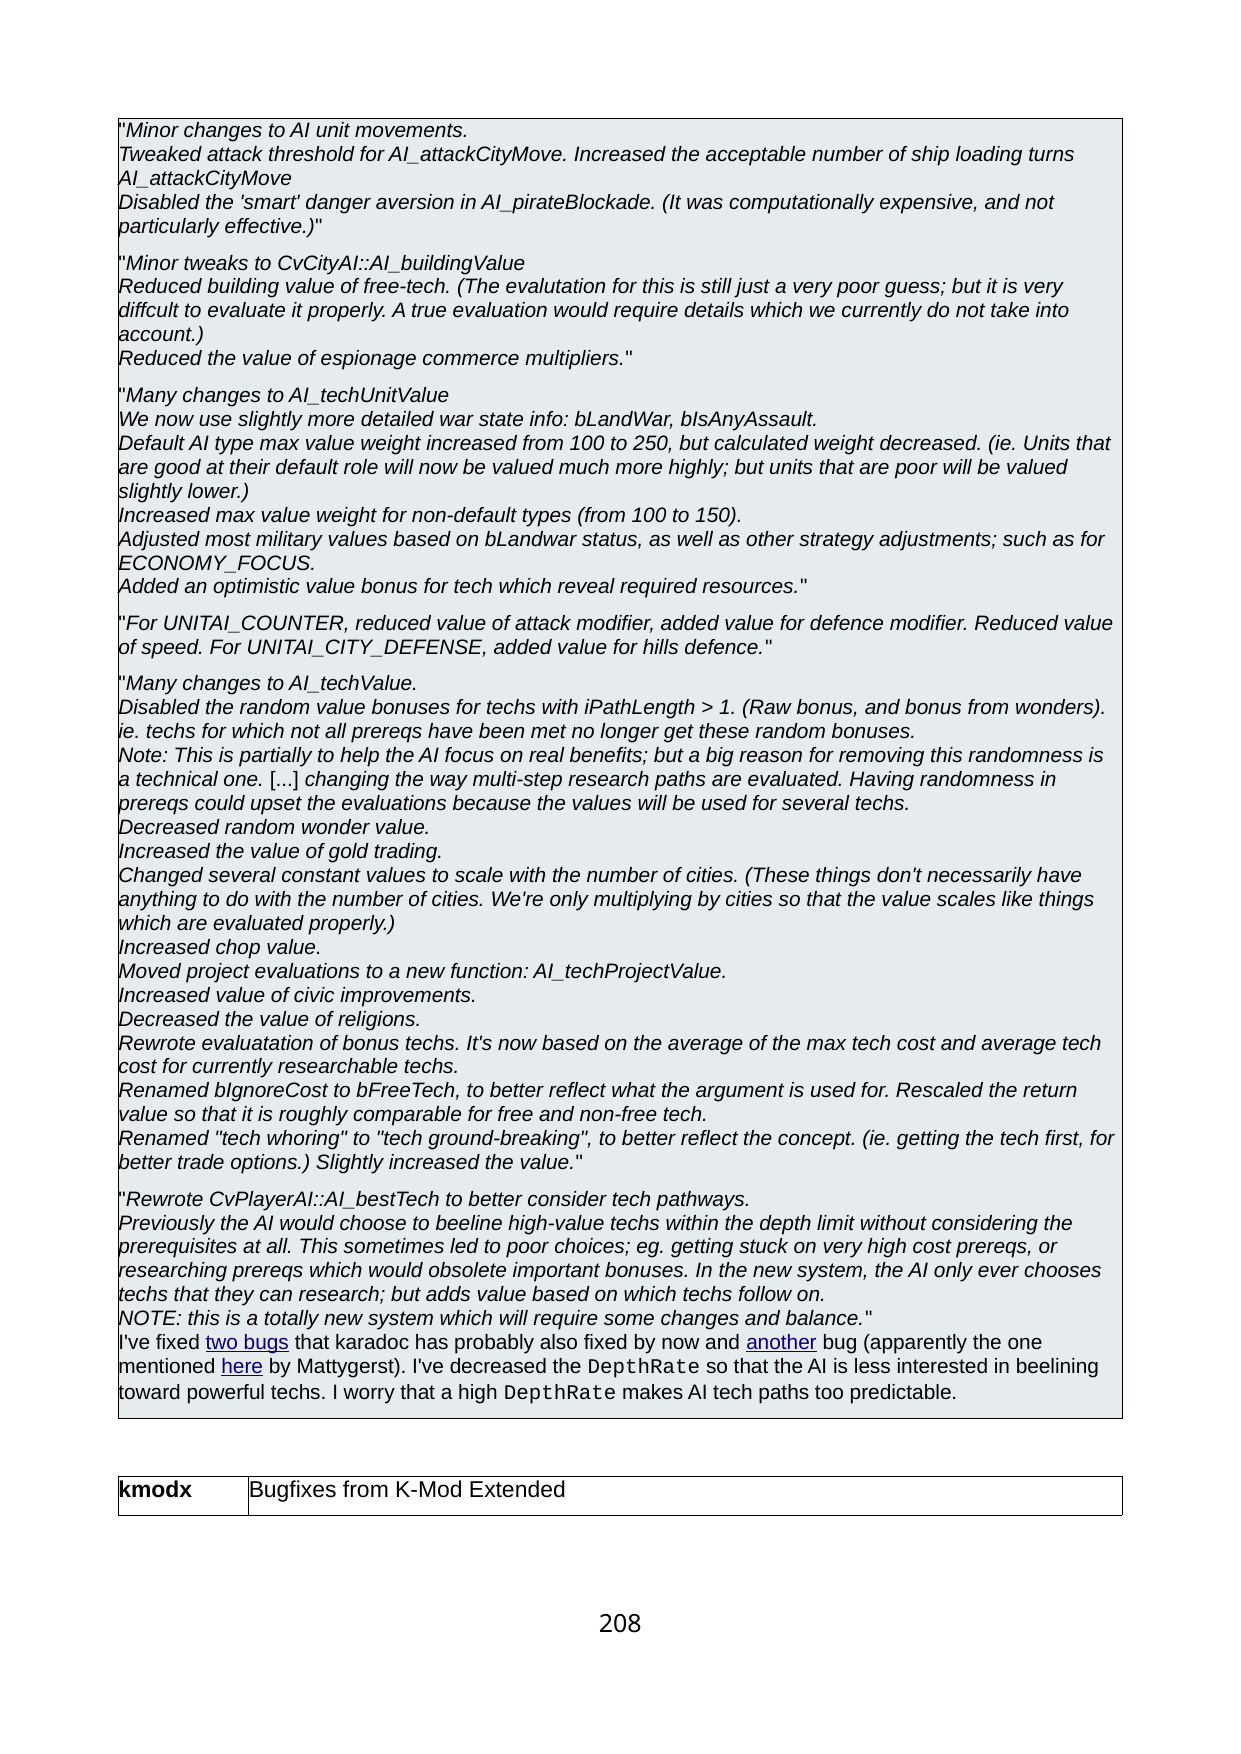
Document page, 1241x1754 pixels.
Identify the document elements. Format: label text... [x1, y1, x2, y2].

table_header Bugfixes from K-Mod Extended [249, 1477, 1122, 1515]
table_header kmodx [119, 1477, 248, 1515]
table_cell "Minor changes to AI unit movements. Tweaked attack threshold for AI_attackCityMove. Increased the acceptable number of ship loading turns AI_attackCityMove Disabled the 'smart' danger aversion in AI_pirateBlockade. (It was computationally expensive, and not particularly effective.)" "Minor tweaks to CvCityAI::AI_buildingValue Reduced building value of free-tech. (The evalutation for this is still just a very poor guess; but it is very diffcult to evaluate it properly. A true evaluation would require details which we currently do not take into account.) Reduced the value of espionage commerce multipliers." "Many changes to AI_techUnitValue We now use slightly more detailed war state info: bLandWar, bIsAnyAssault. Default AI type max value weight increased from 100 to 250, but calculated weight decreased. (ie. Units that are good at their default role will now be valued much more highly; but units that are poor will be valued slightly lower.) Increased max value weight for non-default types (from 100 to 150). Adjusted most military values based on bLandwar status, as well as other strategy adjustments; such as for ECONOMY_FOCUS. Added an optimistic value bonus for tech which reveal required resources." "For UNITAI_COUNTER, reduced value of attack modifier, added value for defence modifier. Reduced value of speed. For UNITAI_CITY_DEFENSE, added value for hills defence." "Many changes to AI_techValue. Disabled the random value bonuses for techs with iPathLength > 1. (Raw bonus, and bonus from wonders). ie. techs for which not all prereqs have been met no longer get these random bonuses. Note: This is partially to help the AI focus on real benefits; but a big reason for removing this randomness is a technical one. [...] changing the way multi-step research paths are evaluated. Having randomness in prereqs could upset the evaluations because the values will be used for several techs. Decreased random wonder value. Increased the value of gold trading. Changed several constant values to scale with the number of cities. (These things don't necessarily have anything to do with the number of cities. We're only multiplying by cities so that the value scales like things which are evaluated properly.) Increased chop value. Moved project evaluations to a new function: AI_techProjectValue. Increased value of civic improvements. Decreased the value of religions. Rewrote evaluatation of bonus techs. It's now based on the average of the max tech cost and average tech cost for currently researchable techs. Renamed bIgnoreCost to bFreeTech, to better reflect what the argument is used for. Rescaled the return value so that it is roughly comparable for free and non-free tech. Renamed "tech whoring" to "tech ground-breaking", to better reflect the concept. (ie. getting the tech first, for better trade options.) Slightly increased the value." "Rewrote CvPlayerAI::AI_bestTech to better consider tech pathways. Previously the AI would choose to beeline high-value techs within the depth limit without considering the prerequisites at all. This sometimes led to poor choices; eg. getting stuck on very high cost prereqs, or researching prereqs which would obsolete important bonuses. In the new system, the AI only ever chooses techs that they can research; but adds value based on which techs follow on. NOTE: this is a totally new system which will require some changes and balance." I've fixed two bugs that karadoc has probably also fixed by now and another bug (apparently the one mentioned here by Mattygerst). I've decreased the DepthRate so that the AI is less interested in beelining toward powerful techs. I worry that a high DepthRate makes AI tech paths too predictable. [119, 119, 1122, 1418]
